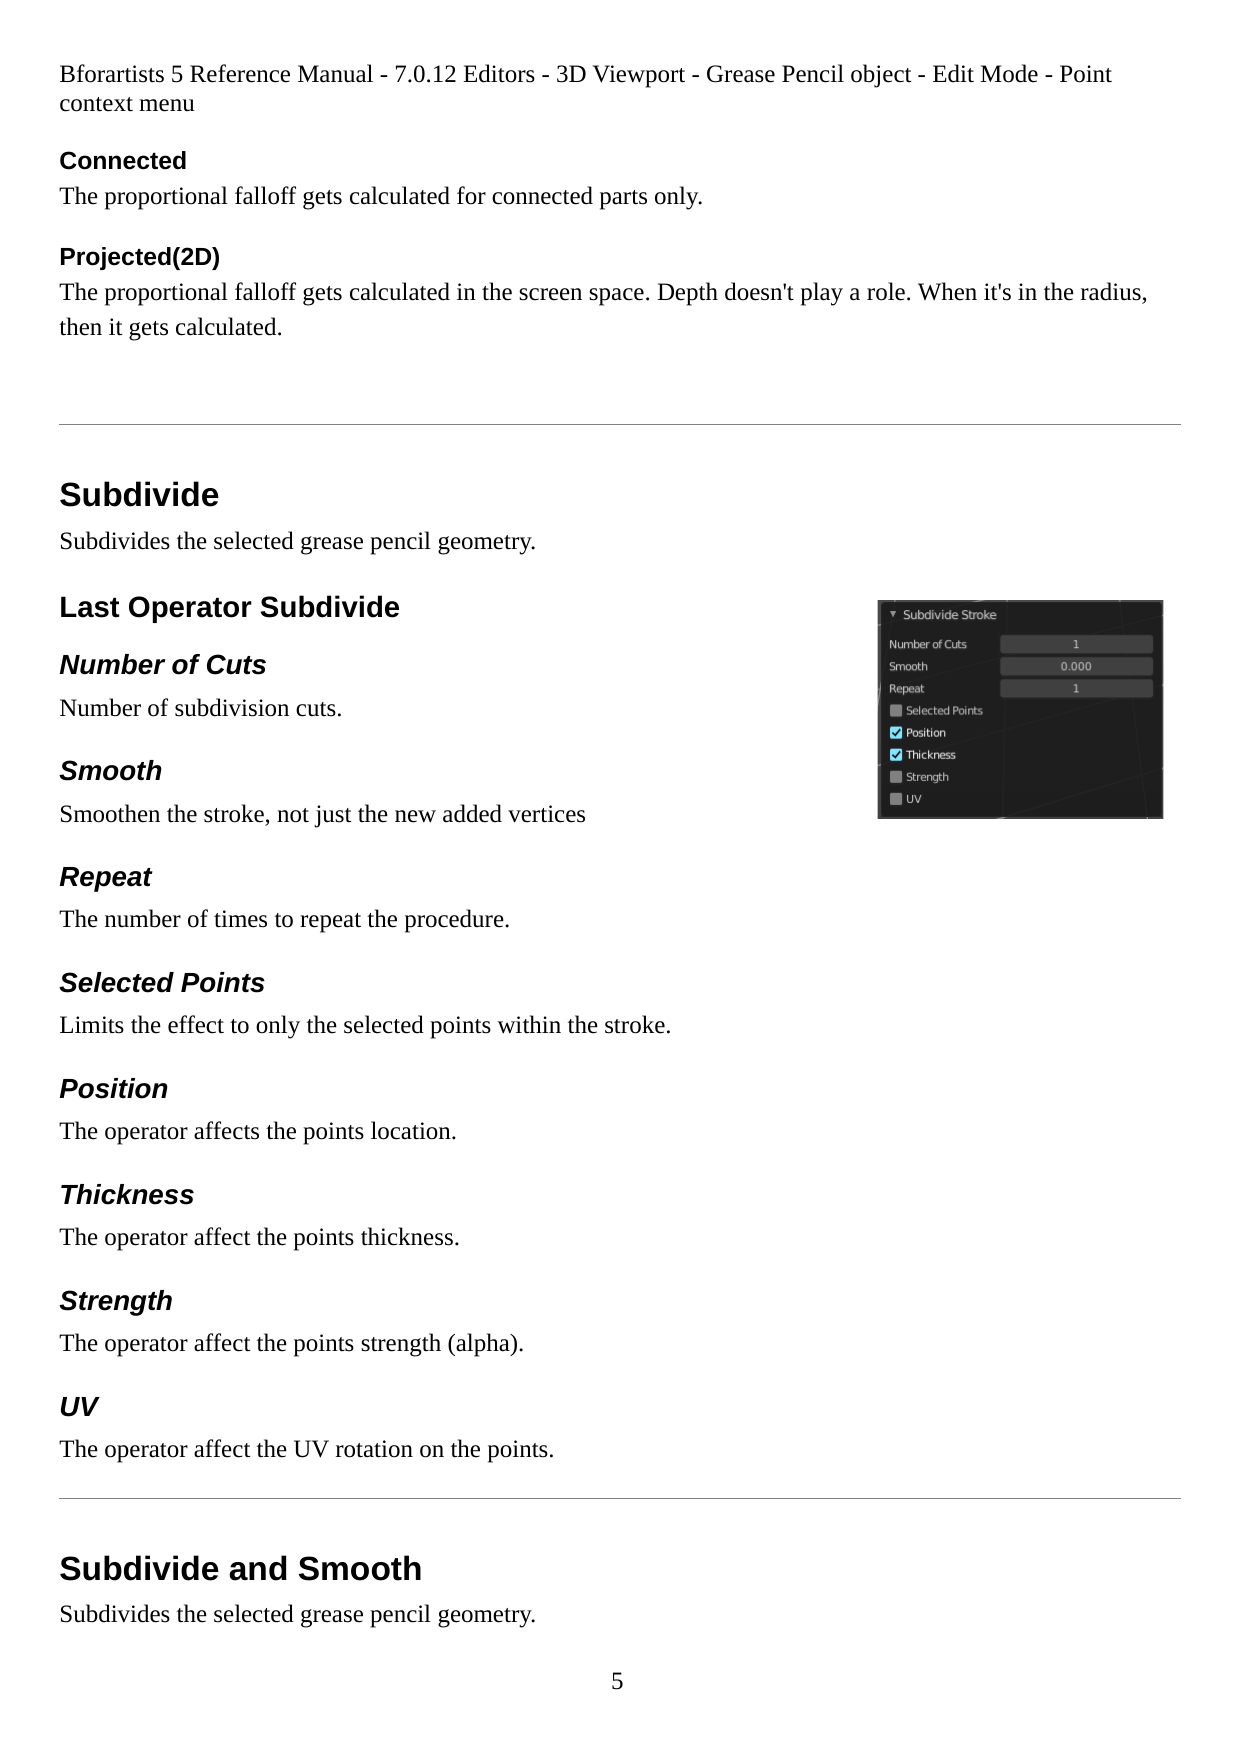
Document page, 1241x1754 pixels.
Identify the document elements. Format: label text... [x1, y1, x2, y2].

subtitle Strength [59, 1284, 1181, 1316]
subtitle Repeat [59, 860, 1181, 892]
subtitle Subdivide and Smooth [59, 1548, 1181, 1587]
text The number of times to repeat the procedure. [59, 904, 1181, 933]
subtitle UV [59, 1390, 1181, 1422]
subtitle Thickness [59, 1178, 1181, 1210]
subtitle Connected [59, 146, 1181, 174]
text The operator affects the points location. [59, 1116, 1181, 1145]
text The operator affect the points thickness. [59, 1222, 1181, 1251]
subtitle Subdivide [59, 475, 1181, 513]
text The proportional falloff gets calculated in the screen space. Depth doesn't play a role. When it's in the radius, then it gets calculated. [59, 277, 1181, 340]
subtitle [1164, 648, 1181, 680]
subtitle Projected(2D) [59, 242, 1181, 271]
text Smoothen the stroke, not just the new added vertices [59, 799, 1181, 827]
text The proportional falloff gets calculated for connected parts only. [59, 181, 1181, 209]
subtitle Number of Cuts [59, 648, 877, 680]
text The operator affect the points strength (alpha). [59, 1328, 1181, 1357]
subtitle Selected Points [59, 966, 1181, 998]
text The operator affect the UV rotation on the points. [59, 1434, 1181, 1463]
subtitle Position [59, 1072, 1181, 1104]
picture [877, 600, 1164, 819]
subtitle Last Operator Subdivide [59, 589, 1181, 623]
subtitle [1164, 754, 1181, 786]
text Limits the effect to only the selected points within the stroke. [59, 1011, 1181, 1039]
subtitle Smooth [59, 754, 877, 786]
text Subdivides the selected grease pencil geometry. [59, 526, 1181, 555]
text Number of subdivision cuts. [59, 693, 877, 721]
text Subdivides the selected grease pencil geometry. [59, 1599, 1181, 1628]
